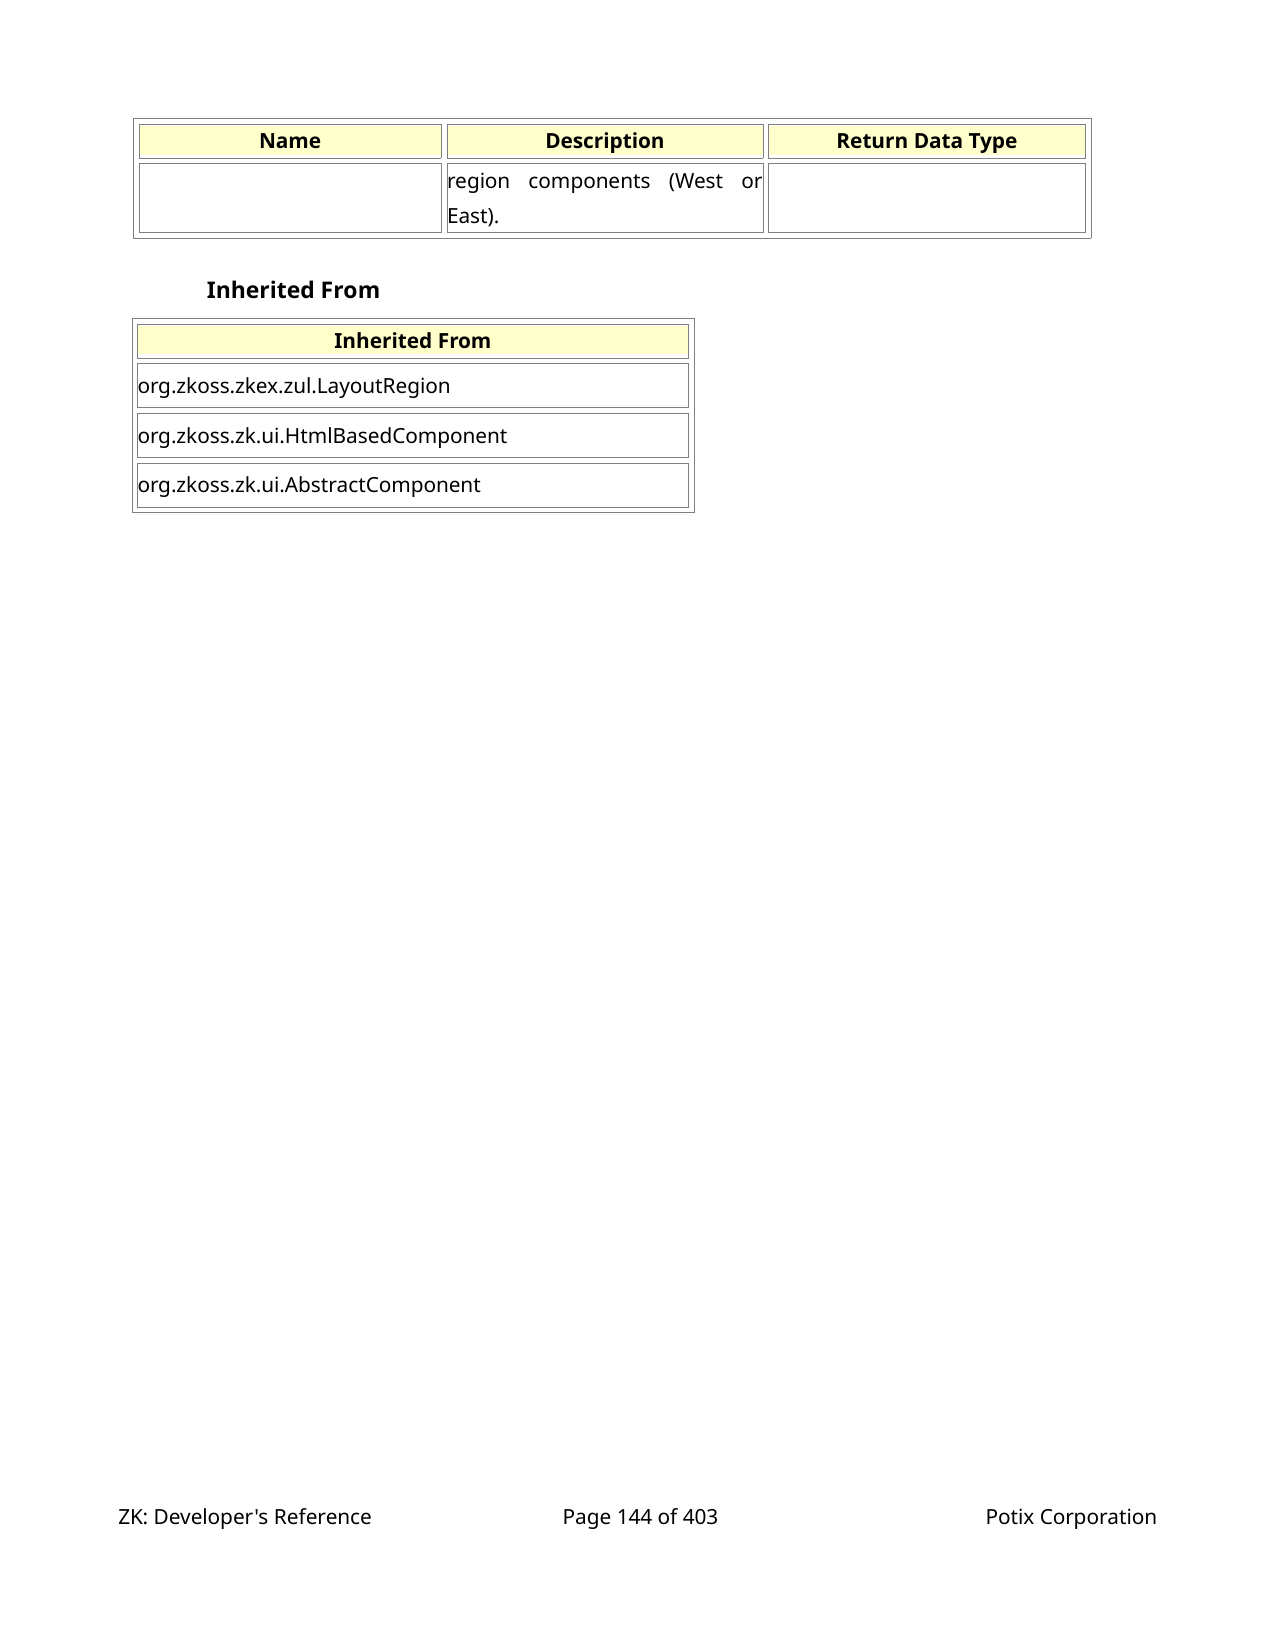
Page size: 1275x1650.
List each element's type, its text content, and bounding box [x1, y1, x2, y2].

table_cell org.zkoss.zk.ui.AbstractComponent [134, 457, 691, 507]
table_header Inherited From [134, 319, 691, 357]
table_cell [766, 158, 1088, 232]
table_header Description [444, 119, 766, 158]
table_header Return Data Type [766, 119, 1088, 158]
table_cell region components (West or East). [444, 158, 766, 232]
subtitle Inherited From [207, 274, 1157, 306]
table_cell org.zkoss.zk.ui.HtmlBasedComponent [134, 407, 691, 457]
table_header Name [136, 119, 444, 158]
table_cell org.zkoss.zkex.zul.LayoutRegion [134, 358, 691, 407]
table_cell [136, 158, 444, 232]
